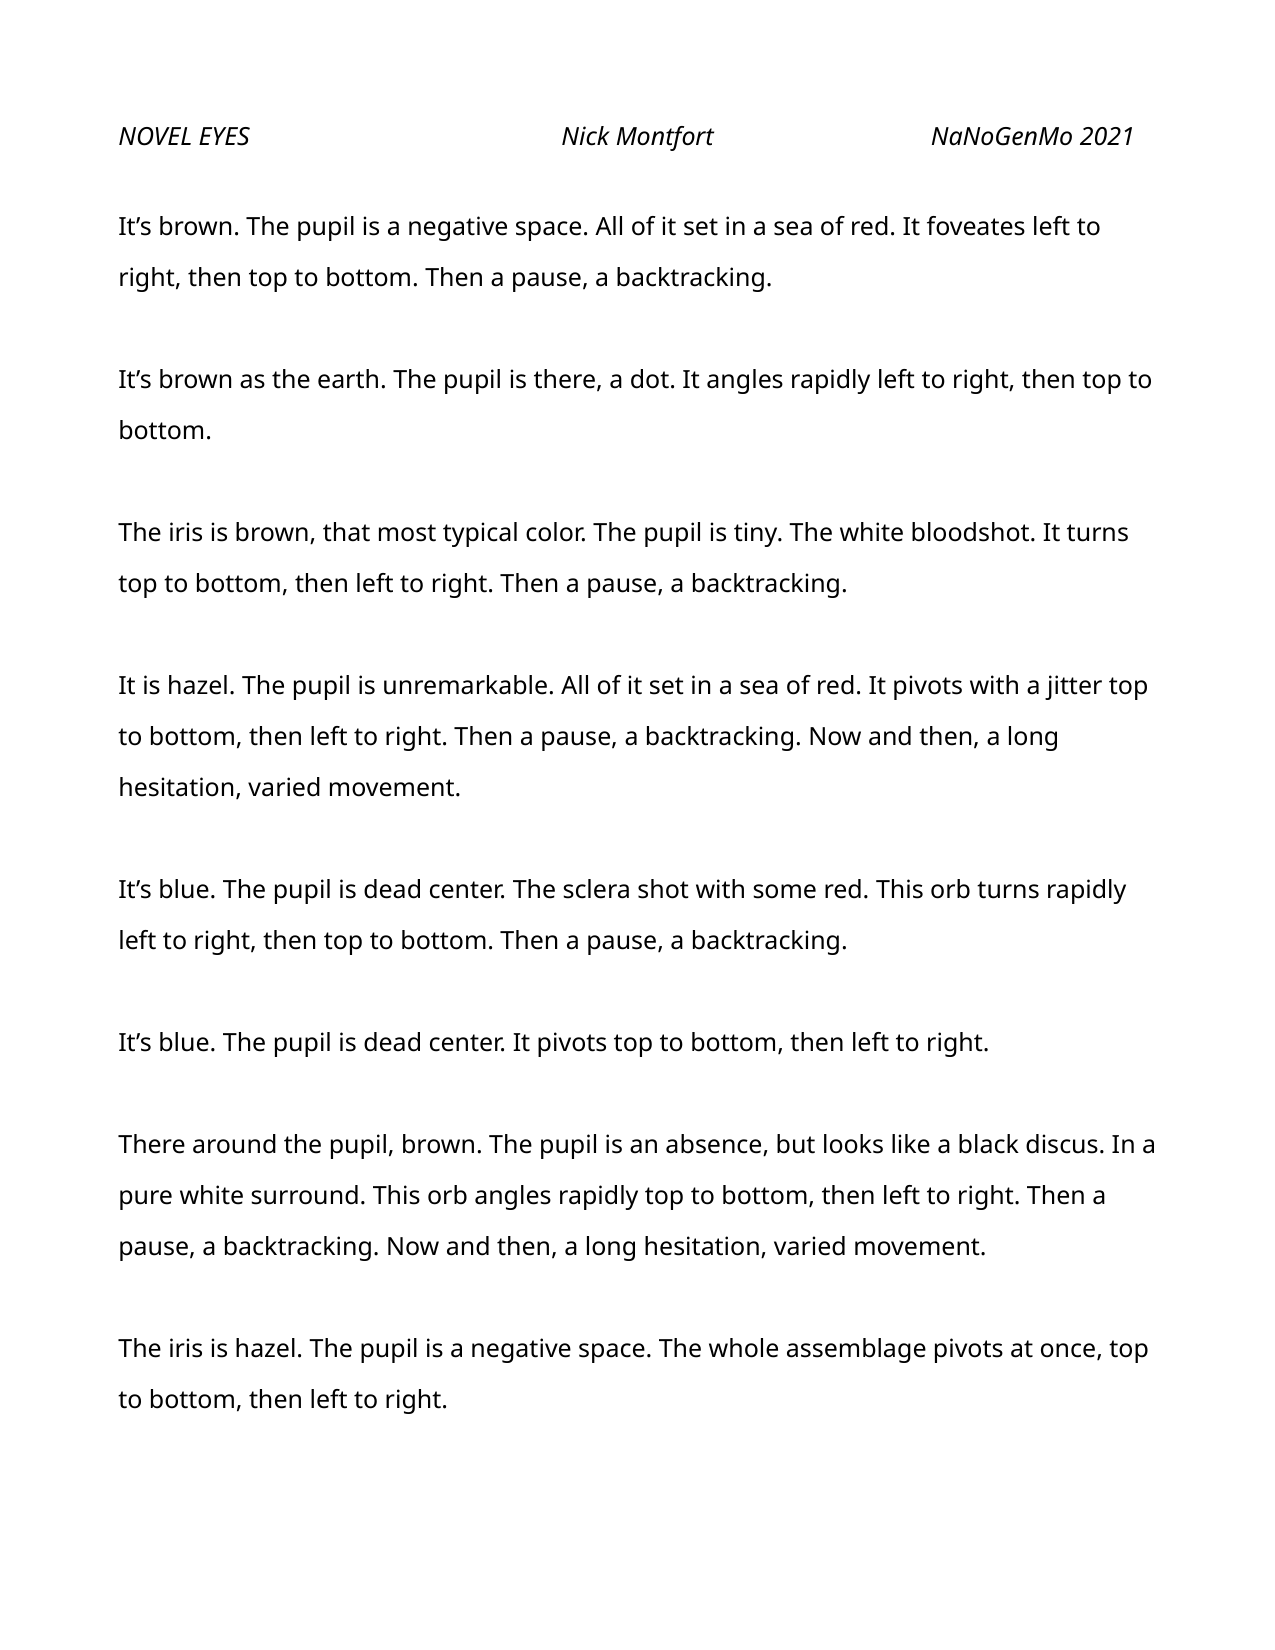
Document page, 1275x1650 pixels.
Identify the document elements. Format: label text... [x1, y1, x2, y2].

text It’s blue. The pupil is dead center. The sclera shot with some red. This orb turns rapidly left to right, then top to bottom. Then a pause, a backtracking. [118, 872, 1157, 957]
text It’s brown as the earth. The pupil is there, a dot. It angles rapidly left to right, then top to bottom. [118, 361, 1157, 446]
text It is hazel. The pupil is unremarkable. All of it set in a sea of red. It pivots with a jitter top to bottom, then left to right. Then a pause, a backtracking. Now and then, a long hesitation, varied movement. [118, 667, 1157, 804]
text The iris is hazel. The pupil is a negative space. The whole assemblage pivots at once, top to bottom, then left to right. [118, 1331, 1157, 1416]
text There around the pupil, brown. The pupil is an absence, but looks like a black discus. In a pure white surround. This orb angles rapidly top to bottom, then left to right. Then a pause, a backtracking. Now and then, a long hesitation, varied movement. [118, 1127, 1157, 1263]
text It’s blue. The pupil is dead center. It pivots top to bottom, then left to right. [118, 1025, 1157, 1059]
text The iris is brown, that most typical color. The pupil is tiny. The white bloodshot. It turns top to bottom, then left to right. Then a pause, a backtracking. [118, 514, 1157, 599]
text It’s brown. The pupil is a negative space. All of it set in a sea of red. It foveates left to right, then top to bottom. Then a pause, a backtracking. [118, 208, 1157, 293]
